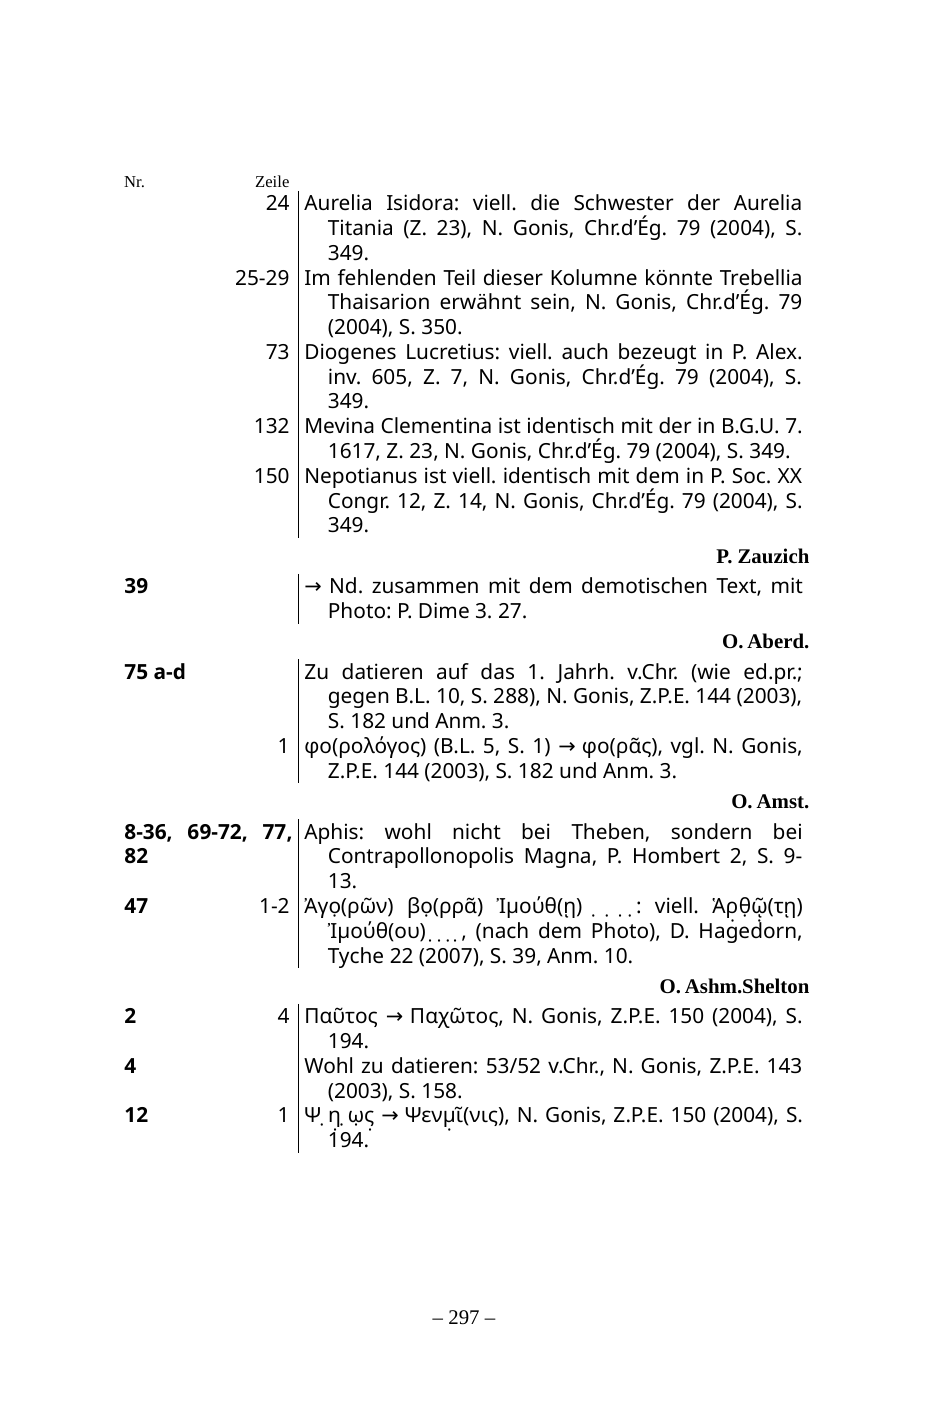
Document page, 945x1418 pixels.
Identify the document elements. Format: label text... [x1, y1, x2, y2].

table_header → Nd. zusammen mit dem demotischen Text, mit Photo: P. Dime 3. 27. [299, 574, 809, 623]
table_cell Aurelia Isidora: viell. die Schwester der Aurelia Titania (Z. 23), N. Gonis, Chr.d’Ég. 79 (2004), S. 349. [299, 191, 809, 265]
table_header 39 [118, 574, 298, 623]
table_header 8-36, 69-72, 77, 82 [118, 819, 298, 894]
table_cell Nepotianus ist viell. identisch mit dem in P. Soc. XX Congr. 12, Z. 14, N. Gonis, Chr.d’Ég. 79 (2004), S. 349. [299, 464, 809, 538]
table_cell [118, 734, 207, 783]
table_cell Ψ ̣η̣ ̣ω̣ς̣ → Ψενμ̣ῖ(νις), N. Gonis, Z.P.E. 150 (2004), S. 194. [299, 1103, 809, 1153]
table_header 4 [207, 1004, 298, 1053]
table_cell Wohl zu datieren: 53/52 v.Chr., N. Gonis, Z.P.E. 143 (2003), S. 158. [299, 1054, 809, 1103]
table_cell 47 [118, 894, 207, 968]
table_cell [118, 464, 207, 538]
table_header Zu datieren auf das 1. Jahrh. v.Chr. (wie ed.pr.; gegen B.L. 10, S. 288), N. Gonis, Z.P.E. 144 (2003), S. 182 und Anm. 3. [299, 659, 809, 734]
table_cell φο(ρολόγος) (B.L. 5, S. 1) → φο(ρᾶς), vgl. N. Gonis, Z.P.E. 144 (2003), S. 182 und Anm. 3. [299, 734, 809, 783]
table_cell Ἀγο̣(ρῶν) βο̣(ρρᾶ) Ἰμούθ(ῃ) ̣ ̣ ̣ ̣: viell. Ἁρ̣θ̣ῷ̣(τῃ) Ἰμούθ(ου) ̣ ̣ ̣ ̣, (nach dem Photo), D. Hagedorn, Tyche 22 (2007), S. 39, Anm. 10. [299, 894, 809, 968]
subtitle O. Aberd. [118, 629, 809, 653]
table_cell 1-2 [207, 894, 298, 968]
table_cell 24 [207, 191, 298, 265]
table_cell 1 [207, 734, 298, 783]
table_cell 4 [118, 1054, 298, 1103]
table_cell Mevina Clementina ist identisch mit der in B.G.U. 7. 1617, Z. 23, N. Gonis, Chr.d’Ég. 79 (2004), S. 349. [299, 414, 809, 463]
table_header 2 [118, 1004, 207, 1053]
table_cell [118, 191, 207, 265]
subtitle P. Zauzich [118, 544, 809, 568]
table_header 75 a-d [118, 659, 298, 734]
subtitle O. Amst. [118, 789, 809, 813]
table_cell 25-29 [207, 265, 298, 339]
table_cell [118, 340, 207, 414]
table_header Παῦτος → Παχῶτος, N. Gonis, Z.P.E. 150 (2004), S. 194. [299, 1004, 809, 1053]
table_cell Diogenes Lucretius: viell. auch bezeugt in P. Alex. inv. 605, Z. 7, N. Gonis, Chr.d’Ég. 79 (2004), S. 349. [299, 340, 809, 414]
table_cell Im fehlenden Teil dieser Kolumne könnte Trebellia Thaisarion erwähnt sein, N. Gonis, Chr.d’Ég. 79 (2004), S. 350. [299, 265, 809, 339]
subtitle O. Ashm.Shelton [118, 974, 809, 998]
table_cell 1 [207, 1103, 298, 1153]
table_cell 73 [207, 340, 298, 414]
table_cell [118, 265, 207, 339]
table_cell 132 [207, 414, 298, 463]
table_cell 12 [118, 1103, 207, 1153]
table_cell [118, 414, 207, 463]
table_header Aphis: wohl nicht bei Theben, sondern bei Contrapollonopolis Magna, P. Hombert 2, S. 9-13. [299, 819, 809, 894]
table_cell 150 [207, 464, 298, 538]
